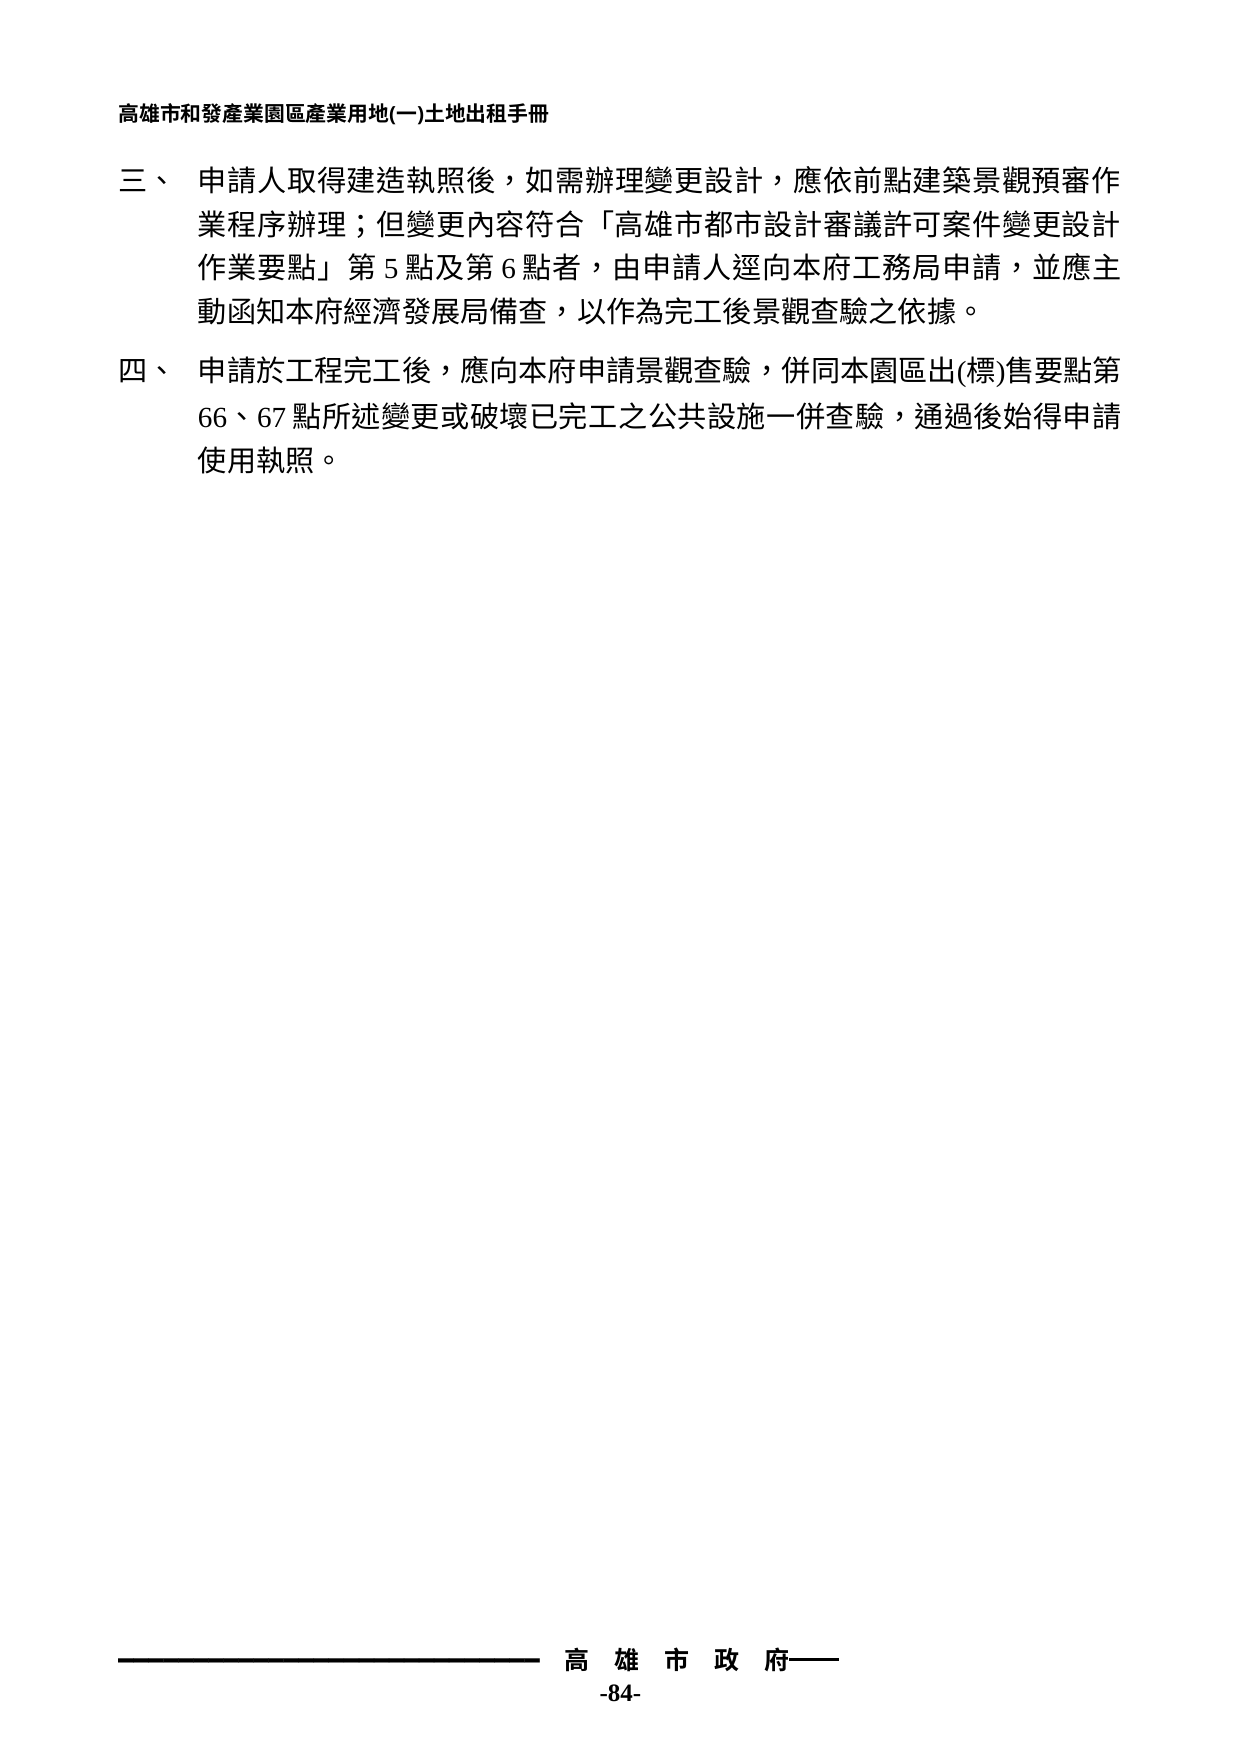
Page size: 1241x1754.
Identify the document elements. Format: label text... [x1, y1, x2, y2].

subtitle 申請人取得建造執照後，如需辦理變更設計，應依前點建築景觀預審作業程序辦理；但變更內容符合「高雄市都市設計審議許可案件變更設計作業要點」第5點及第6點者，由申請人逕向本府工務局申請，並應主動函知本府經濟發展局備查，以作為完工後景觀查驗之依據。 [118, 160, 1122, 331]
subtitle 申請於工程完工後，應向本府申請景觀查驗，併同本園區出(標)售要點第66、67點所述變更或破壞已完工之公共設施一併查驗，通過後始得申請使用執照。 [118, 347, 1122, 480]
